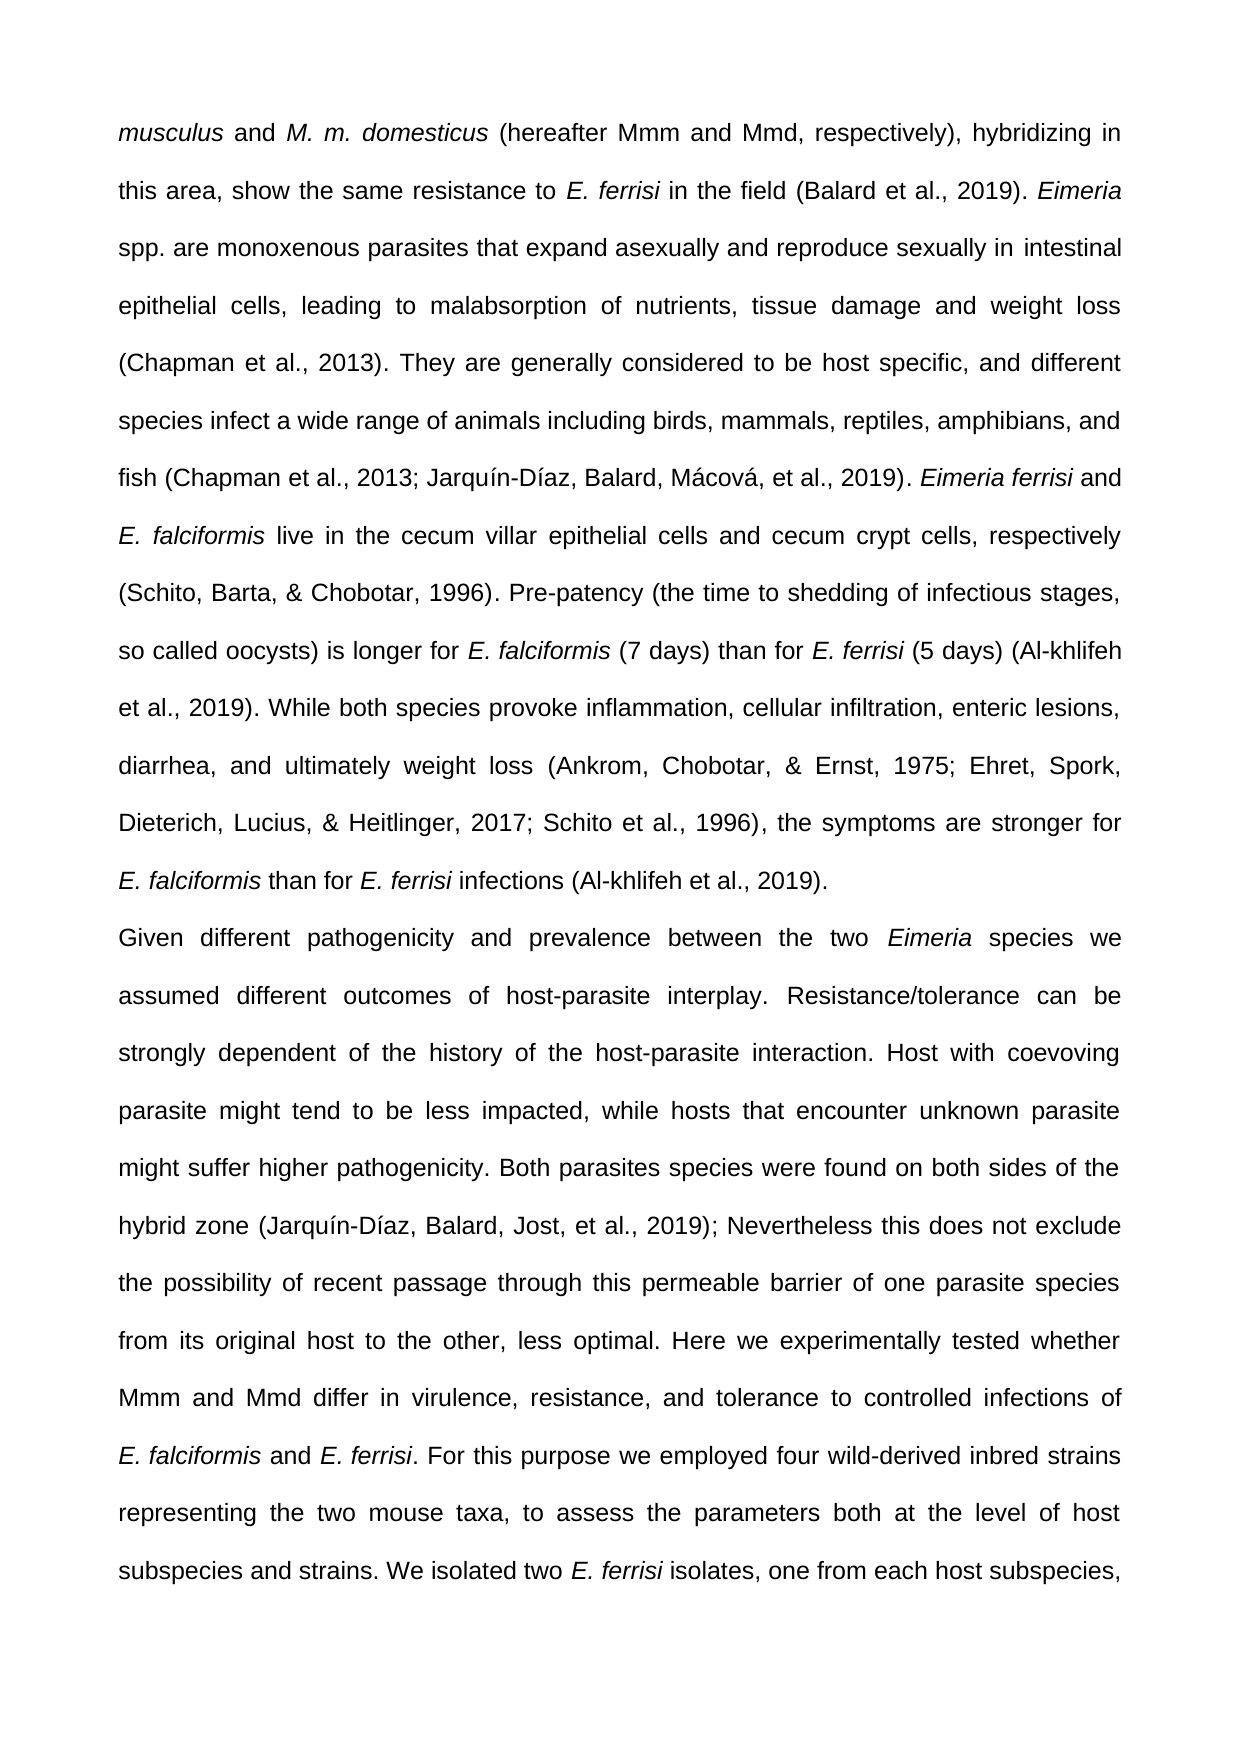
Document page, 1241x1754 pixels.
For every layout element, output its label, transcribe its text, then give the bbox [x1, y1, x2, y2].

text musculus and M. m. domesticus (hereafter Mmm and Mmd, respectively), hybridizing in this area, show the same resistance to E. ferrisi in the field (Balard et al., 2019). Eimeria spp. are monoxenous parasites that expand asexually and reproduce sexually in intestinal epithelial cells, leading to malabsorption of nutrients, tissue damage and weight loss (Chapman et al., 2013). They are generally considered to be host specific, and different species infect a wide range of animals including birds, mammals, reptiles, amphibians, and fish (Chapman et al., 2013; Jarquín-Díaz, Balard, Mácová, et al., 2019). Eimeria ferrisi and E. falciformis live in the cecum villar epithelial cells and cecum crypt cells, respectively (Schito, Barta, & Chobotar, 1996). Pre-patency (the time to shedding of infectious stages, so called oocysts) is longer for E. falciformis (7 days) than for E. ferrisi (5 days) (Al-khlifeh et al., 2019). While both species provoke inflammation, cellular infiltration, enteric lesions, diarrhea, and ultimately weight loss (Ankrom, Chobotar, & Ernst, 1975; Ehret, Spork, Dieterich, Lucius, & Heitlinger, 2017; Schito et al., 1996), the symptoms are stronger for E. falciformis than for E. ferrisi infections (Al-khlifeh et al., 2019). [118, 118, 1122, 894]
text Given different pathogenicity and prevalence between the two Eimeria species we assumed different outcomes of host-parasite interplay. Resistance/tolerance can be strongly dependent of the history of the host-parasite interaction. Host with coevoving parasite might tend to be less impacted, while hosts that encounter unknown parasite might suffer higher pathogenicity. Both parasites species were found on both sides of the hybrid zone (Jarquín-Díaz, Balard, Jost, et al., 2019); Nevertheless this does not exclude the possibility of recent passage through this permeable barrier of one parasite species from its original host to the other, less optimal. Here we experimentally tested whether Mmm and Mmd differ in virulence, resistance, and tolerance to controlled infections of E. falciformis and E. ferrisi. For this purpose we employed four wild-derived inbred strains representing the two mouse taxa, to assess the parameters both at the level of host subspecies and strains. We isolated two E. ferrisi isolates, one from each host subspecies, [118, 923, 1122, 1584]
